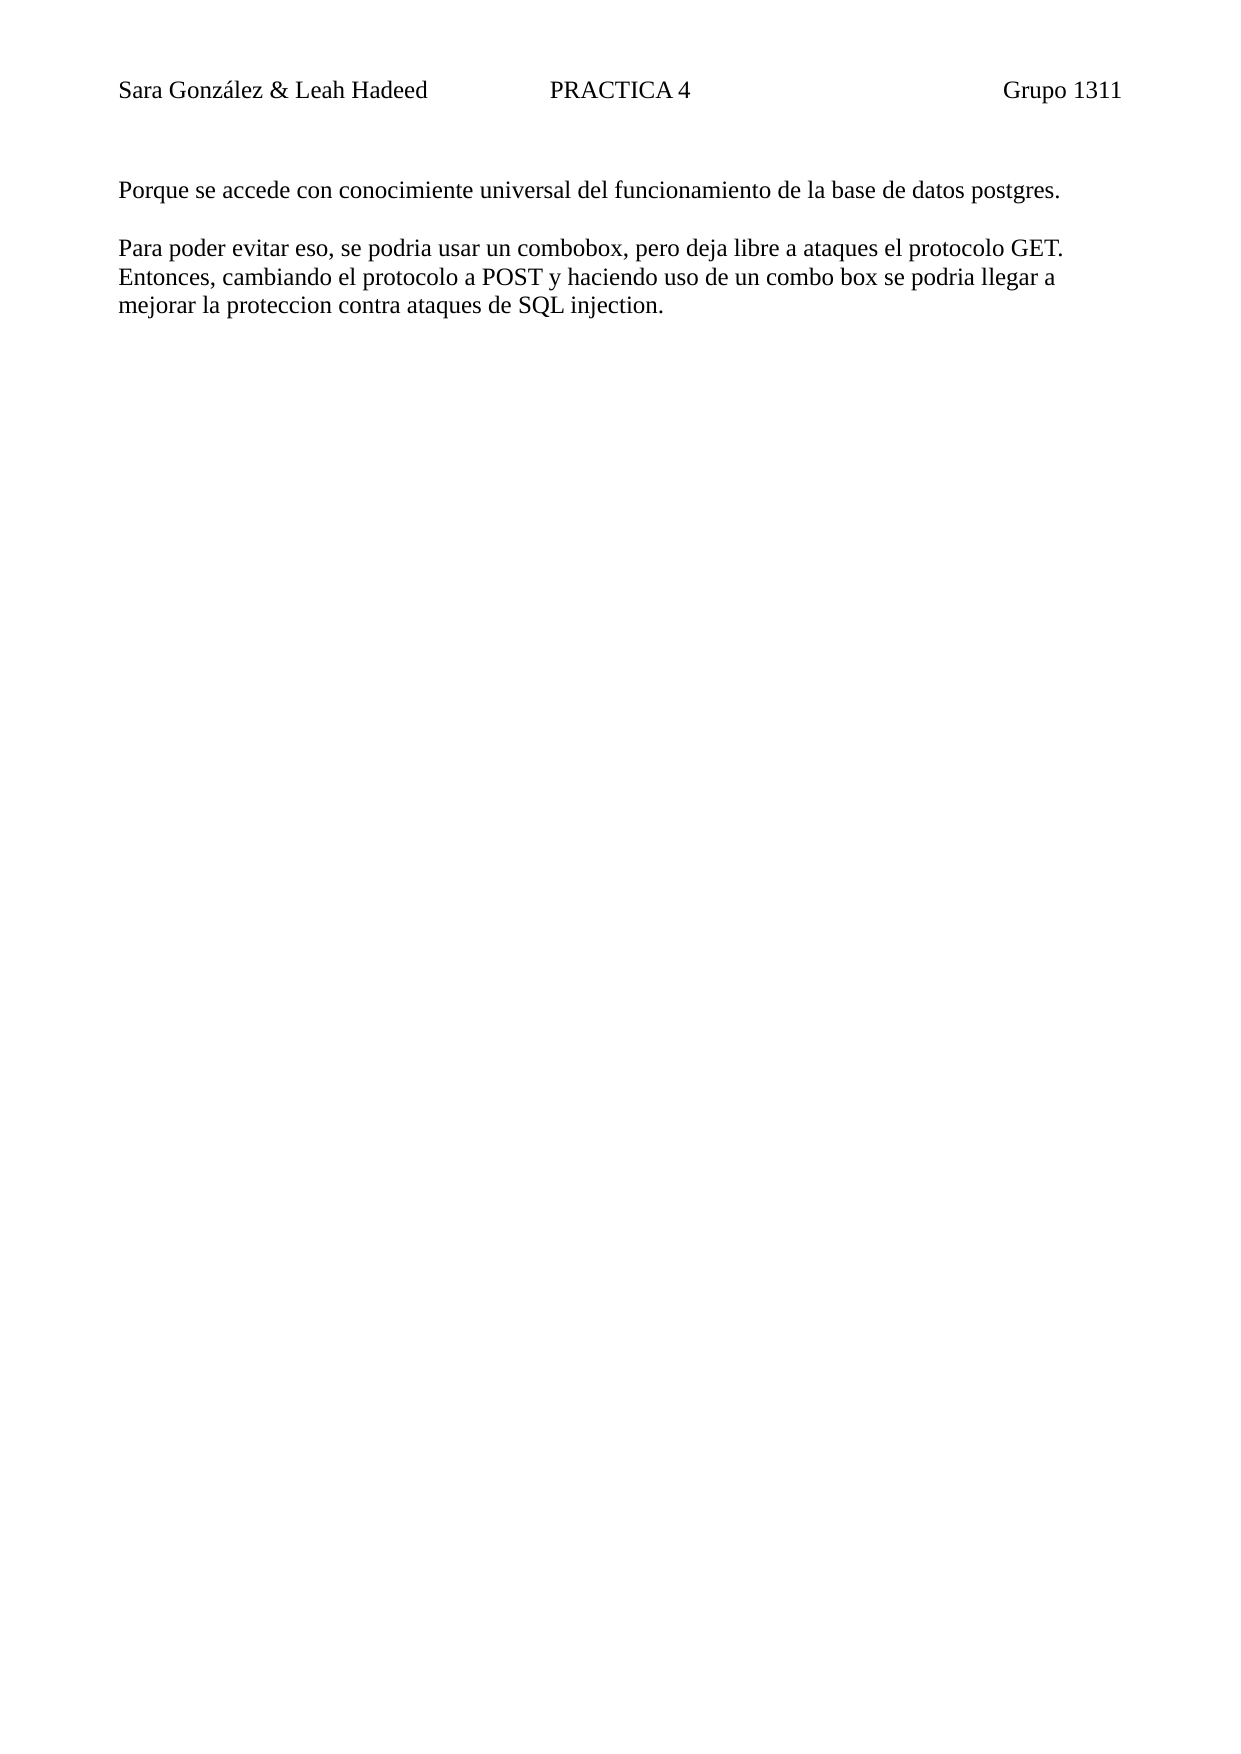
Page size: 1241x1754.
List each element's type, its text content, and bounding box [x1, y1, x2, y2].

text Porque se accede con conocimiente universal del funcionamiento de la base de datos postgres. [118, 176, 1122, 204]
text Para poder evitar eso, se podria usar un combobox, pero deja libre a ataques el protocolo GET. Entonces, cambiando el protocolo a POST y haciendo uso de un combo box se podria llegar a mejorar la proteccion contra ataques de SQL injection. [118, 233, 1122, 319]
